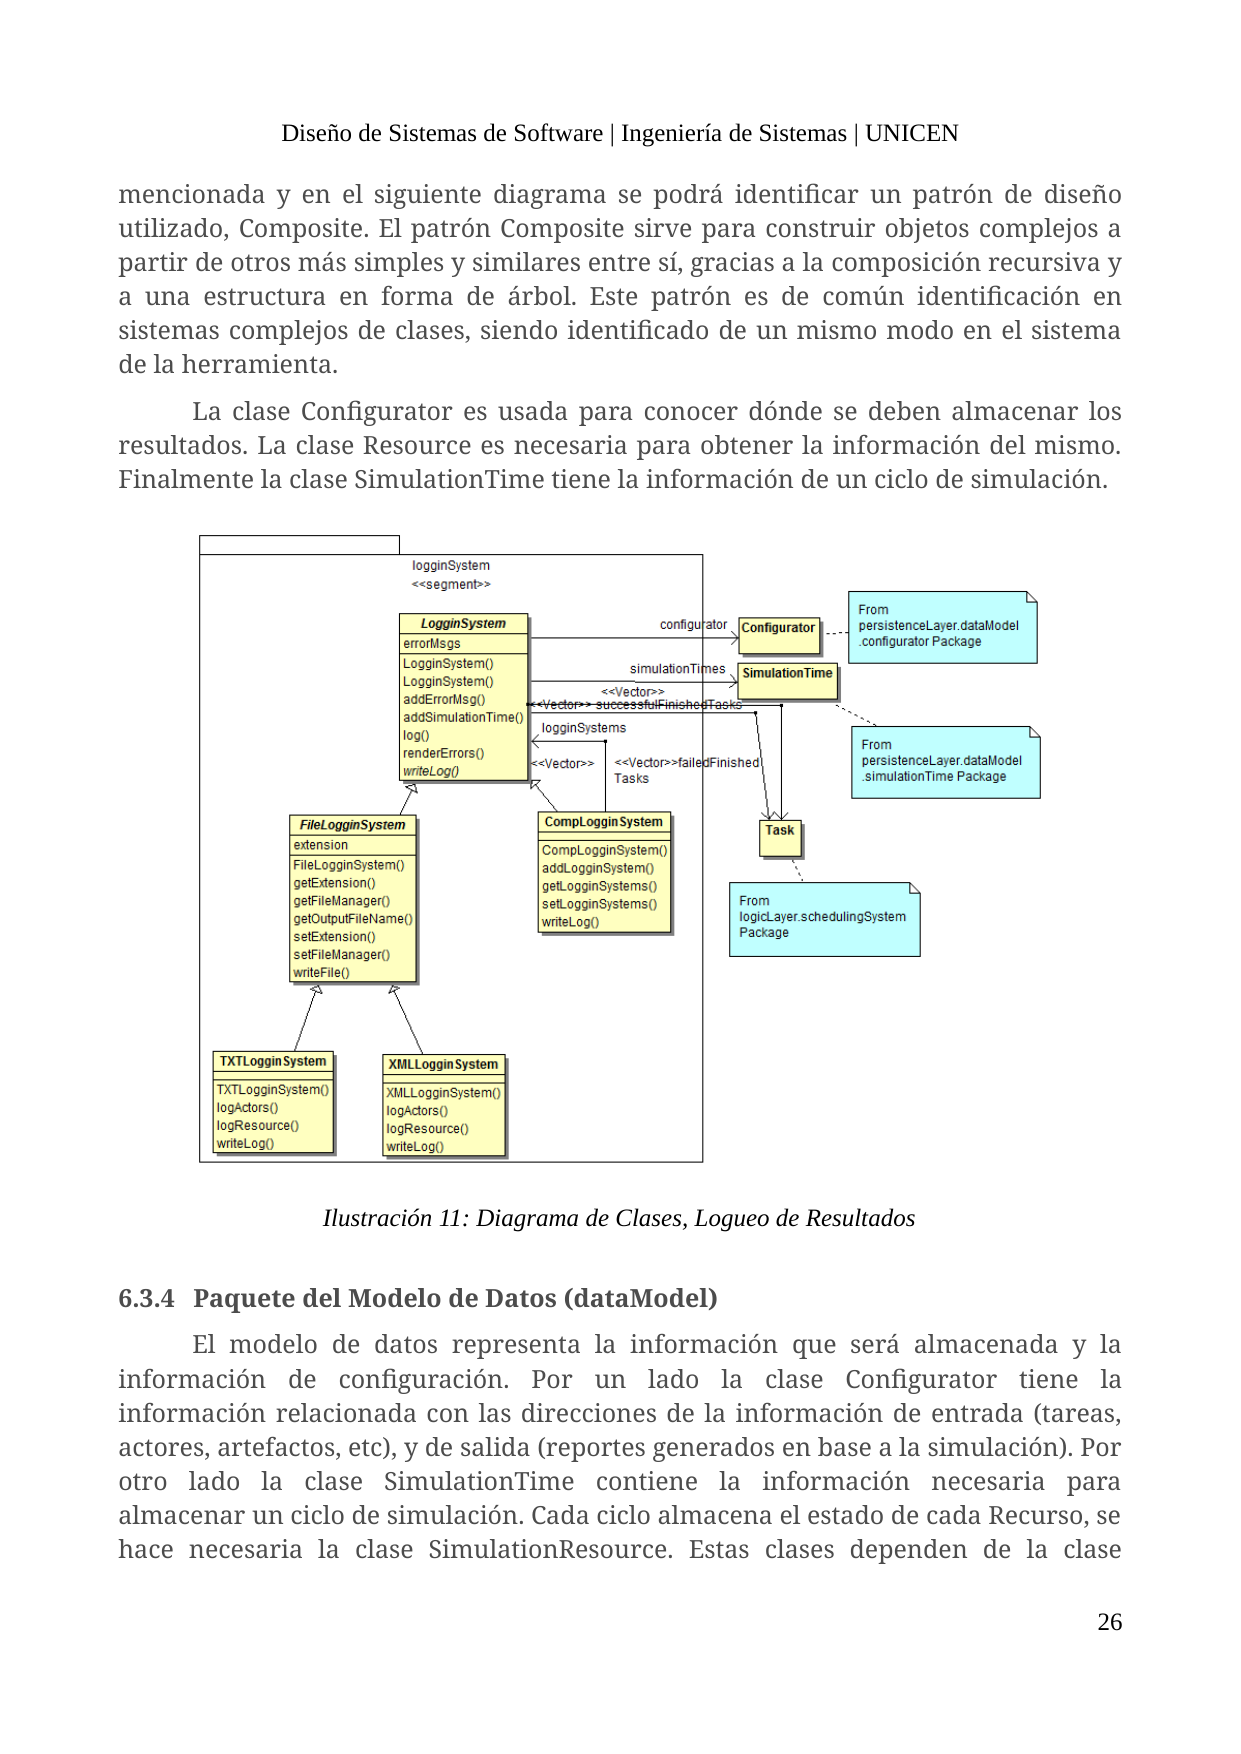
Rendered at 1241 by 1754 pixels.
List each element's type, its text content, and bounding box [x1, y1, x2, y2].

picture [194, 533, 1046, 1169]
text La clase Configurator es usada para conocer dónde se deben almacenar los resultados. La clase Resource es necesaria para obtener la información del mismo. Finalmente la clase SimulationTime tiene la información de un ciclo de simulación. [118, 393, 1122, 495]
text El modelo de datos representa la información que será almacenada y la información de configuración. Por un lado la clase Configurator tiene la información relacionada con las direcciones de la información de entrada (tareas, actores, artefactos, etc), y de salida (reportes generados en base a la simulación). Por otro lado la clase SimulationTime contiene la información necesaria para almacenar un ciclo de simulación. Cada ciclo almacena el estado de cada Recurso, se hace necesaria la clase SimulationResource. Estas clases dependen de la clase [118, 1327, 1122, 1566]
text Ilustración 11: Diagrama de Clases, Logueo de Resultados [116, 1203, 1124, 1231]
subtitle Paquete del Modelo de Datos (dataModel) [118, 1281, 1122, 1315]
text mencionada y en el siguiente diagrama se podrá identificar un patrón de diseño utilizado, Composite. El patrón Composite sirve para construir objetos complejos a partir de otros más simples y similares entre sí, gracias a la composición recursiva y a una estructura en forma de árbol. Este patrón es de común identificación en sistemas complejos de clases, siendo identificado de un mismo modo en el sistema de la herramienta. [118, 176, 1122, 381]
